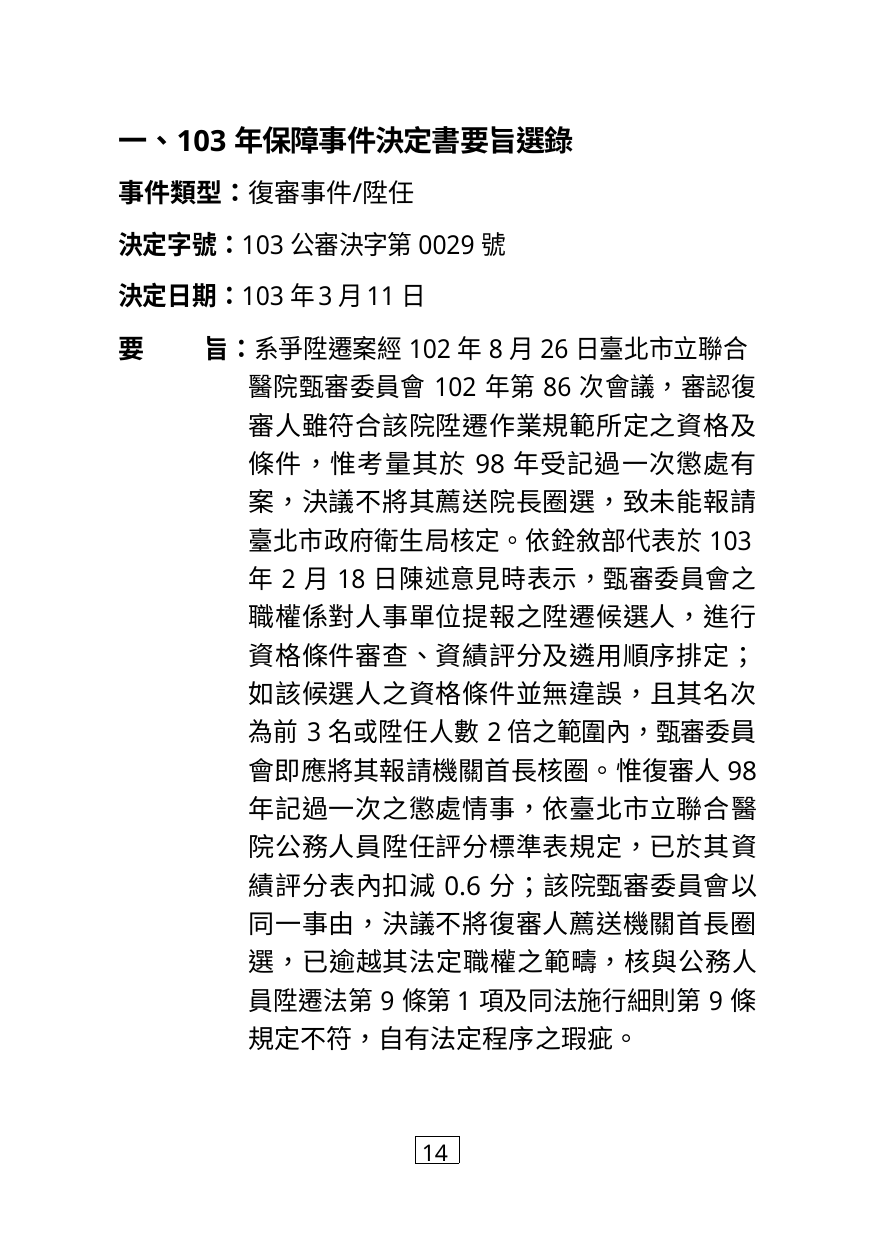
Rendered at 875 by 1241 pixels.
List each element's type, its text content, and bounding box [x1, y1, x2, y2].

text 年 2 月 18 日陳述意見時表示，甄審委員會之職權係對人事單位提報之陞遷候選人，進行資格條件審查、資績評分及遴用順序排定； 如該候選人之資格條件並無違誤，且其名次為前 3 名或陞任人數 2 倍之範圍內，甄審委員會即應將其報請機關首長核圈。惟復審人98 年記過一次之懲處情事，依臺北市立聯合醫院公務人員陞任評分標準表規定，已於其資績評分表內扣減 0.6 分；該院甄審委員會以同一事由，決議不將復審人薦送機關首長圈選，已逾越其法定職權之範疇，核與公務人員陞遷法第 9 條第 1 項及同法施行細則第 9 條規定不符，自有法定程序之瑕疵。 [248, 561, 757, 1056]
text 醫院甄審委員會 102 年第 86 次會議，審認復審人雖符合該院陞遷作業規範所定之資格及條件，惟考量其於 98 年受記過一次懲處有案，決議不將其薦送院長圈選，致未能報請臺北市政府衛生局核定。依銓敘部代表於 103 [248, 369, 757, 558]
text 事件類型：復審事件/陞任 [118, 175, 793, 210]
subtitle 一、103 年保障事件決定書要旨選錄 [118, 120, 793, 159]
text 要 旨：系爭陞遷案經 102 年 8 月 26 日臺北市立聯合 [118, 329, 793, 366]
text 決定字號：103 公審決字第 0029 號決定日期：103 年 3 月 11 日 [118, 227, 515, 313]
